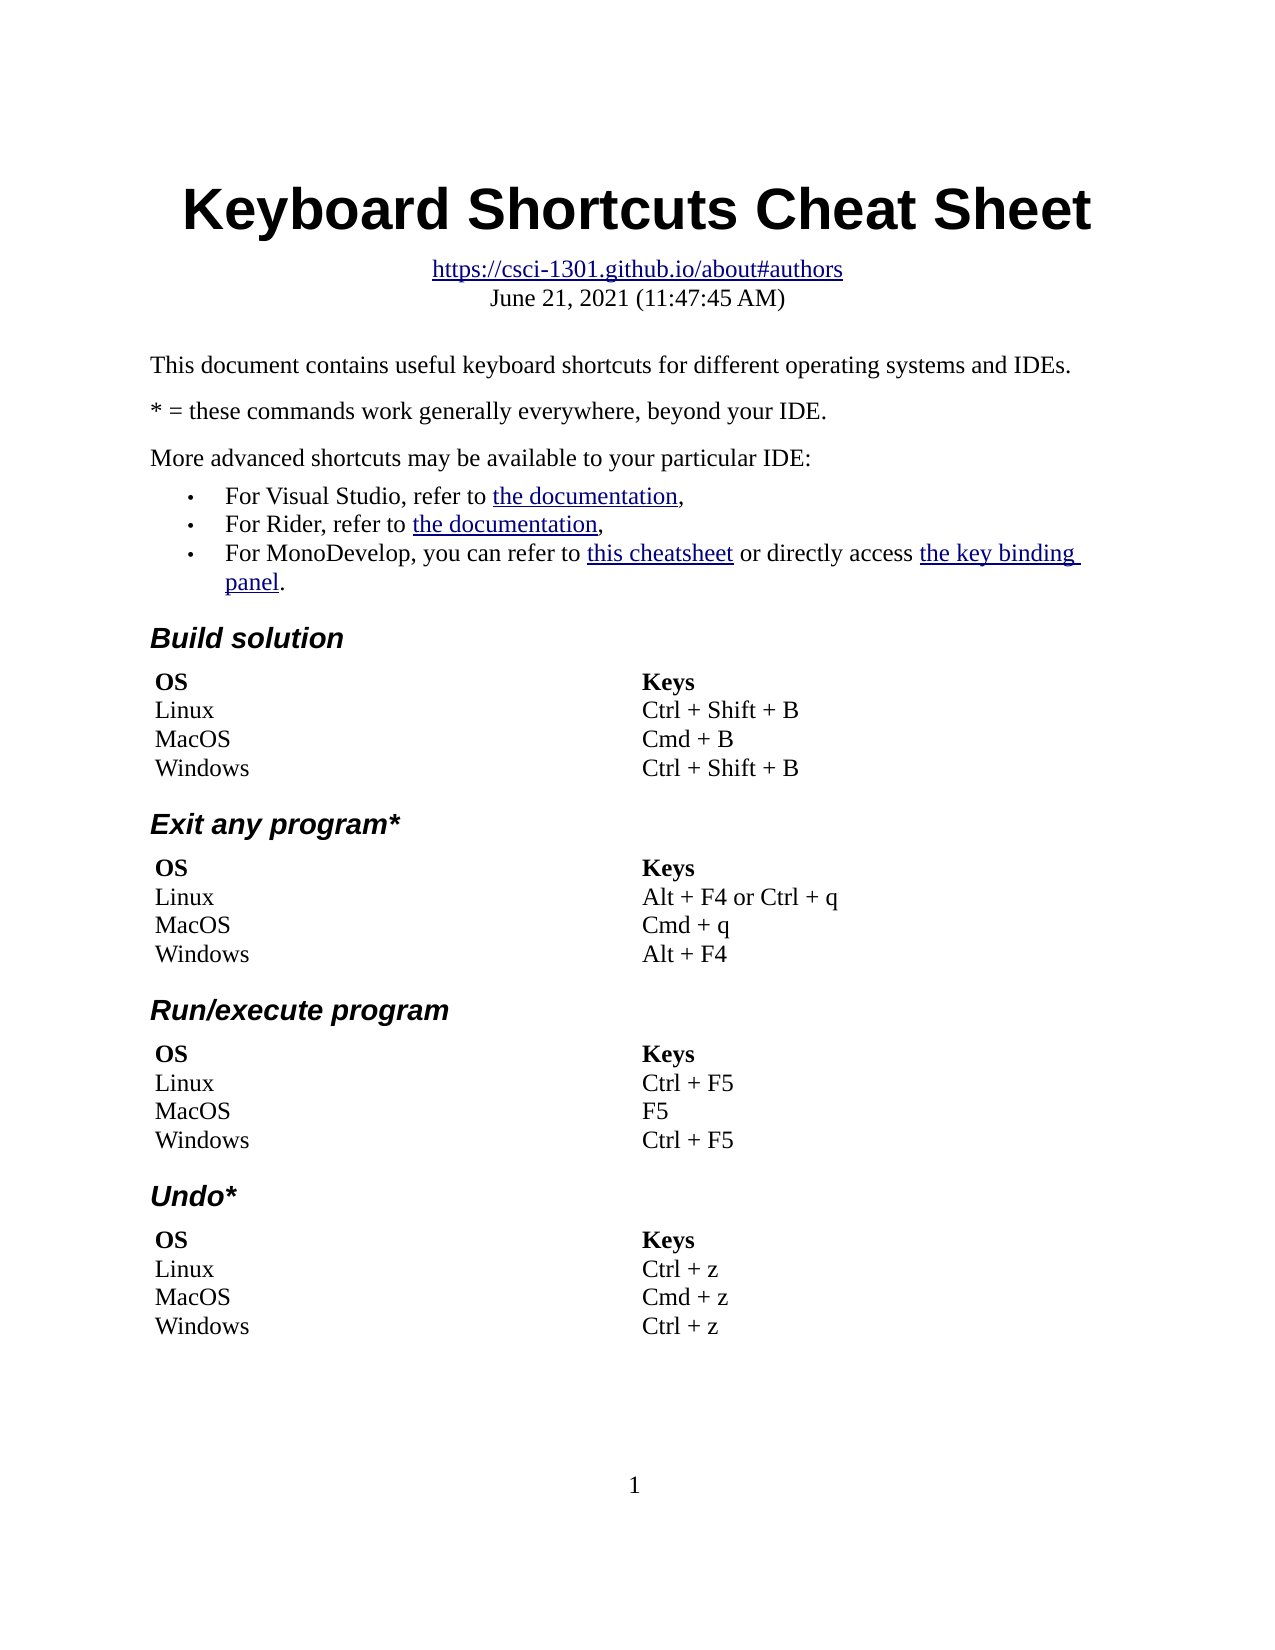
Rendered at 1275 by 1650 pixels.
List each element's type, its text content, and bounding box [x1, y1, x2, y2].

table_header Keys [638, 667, 1125, 696]
table_cell Cmd + z [638, 1283, 1125, 1311]
table_cell Windows [150, 1125, 637, 1154]
table_cell Windows [150, 753, 637, 782]
table_cell Linux [150, 882, 637, 910]
table_cell F5 [638, 1096, 1125, 1125]
subtitle Build solution [150, 621, 1125, 654]
table_header OS [150, 1039, 637, 1068]
table_cell Cmd + B [638, 724, 1125, 753]
table_cell Linux [150, 1254, 637, 1282]
text * = these commands work generally everywhere, beyond your IDE. [150, 396, 1125, 425]
table_header OS [150, 667, 637, 696]
text June 21, 2021 (11:47:45 AM) [150, 283, 1125, 312]
table_cell Ctrl + F5 [638, 1125, 1125, 1154]
subtitle Exit any program* [150, 807, 1125, 840]
subtitle Run/execute program [150, 993, 1125, 1026]
table_header OS [150, 1225, 637, 1254]
table_cell MacOS [150, 724, 637, 753]
table_cell Ctrl + Shift + B [638, 753, 1125, 782]
table_cell Ctrl + z [638, 1254, 1125, 1282]
title Keyboard Shortcuts Cheat Sheet [150, 175, 1125, 242]
table_cell MacOS [150, 1096, 637, 1125]
table_cell Linux [150, 1068, 637, 1096]
list For Rider, refer to the documentation, [187, 509, 1125, 538]
text https://csci-1301.github.io/about#authors [150, 254, 1125, 283]
table_cell Windows [150, 939, 637, 968]
table_cell Ctrl + F5 [638, 1068, 1125, 1096]
table_cell Alt + F4 or Ctrl + q [638, 882, 1125, 910]
table_cell Ctrl + Shift + B [638, 696, 1125, 724]
table_header Keys [638, 1039, 1125, 1068]
table_cell Ctrl + z [638, 1311, 1125, 1340]
subtitle Undo* [150, 1179, 1125, 1212]
table_cell Windows [150, 1311, 637, 1340]
table_header OS [150, 853, 637, 882]
list For Visual Studio, refer to the documentation, [187, 481, 1125, 509]
table_cell Linux [150, 696, 637, 724]
table_header Keys [638, 1225, 1125, 1254]
text More advanced shortcuts may be available to your particular IDE: [150, 443, 1125, 472]
table_header Keys [638, 853, 1125, 882]
text This document contains useful keyboard shortcuts for different operating systems and IDEs. [150, 350, 1125, 378]
table_cell Alt + F4 [638, 939, 1125, 968]
table_cell Cmd + q [638, 910, 1125, 939]
list For MonoDevelop, you can refer to this cheatsheet or directly access the key binding panel. [187, 538, 1125, 596]
table_cell MacOS [150, 1283, 637, 1311]
table_cell MacOS [150, 910, 637, 939]
